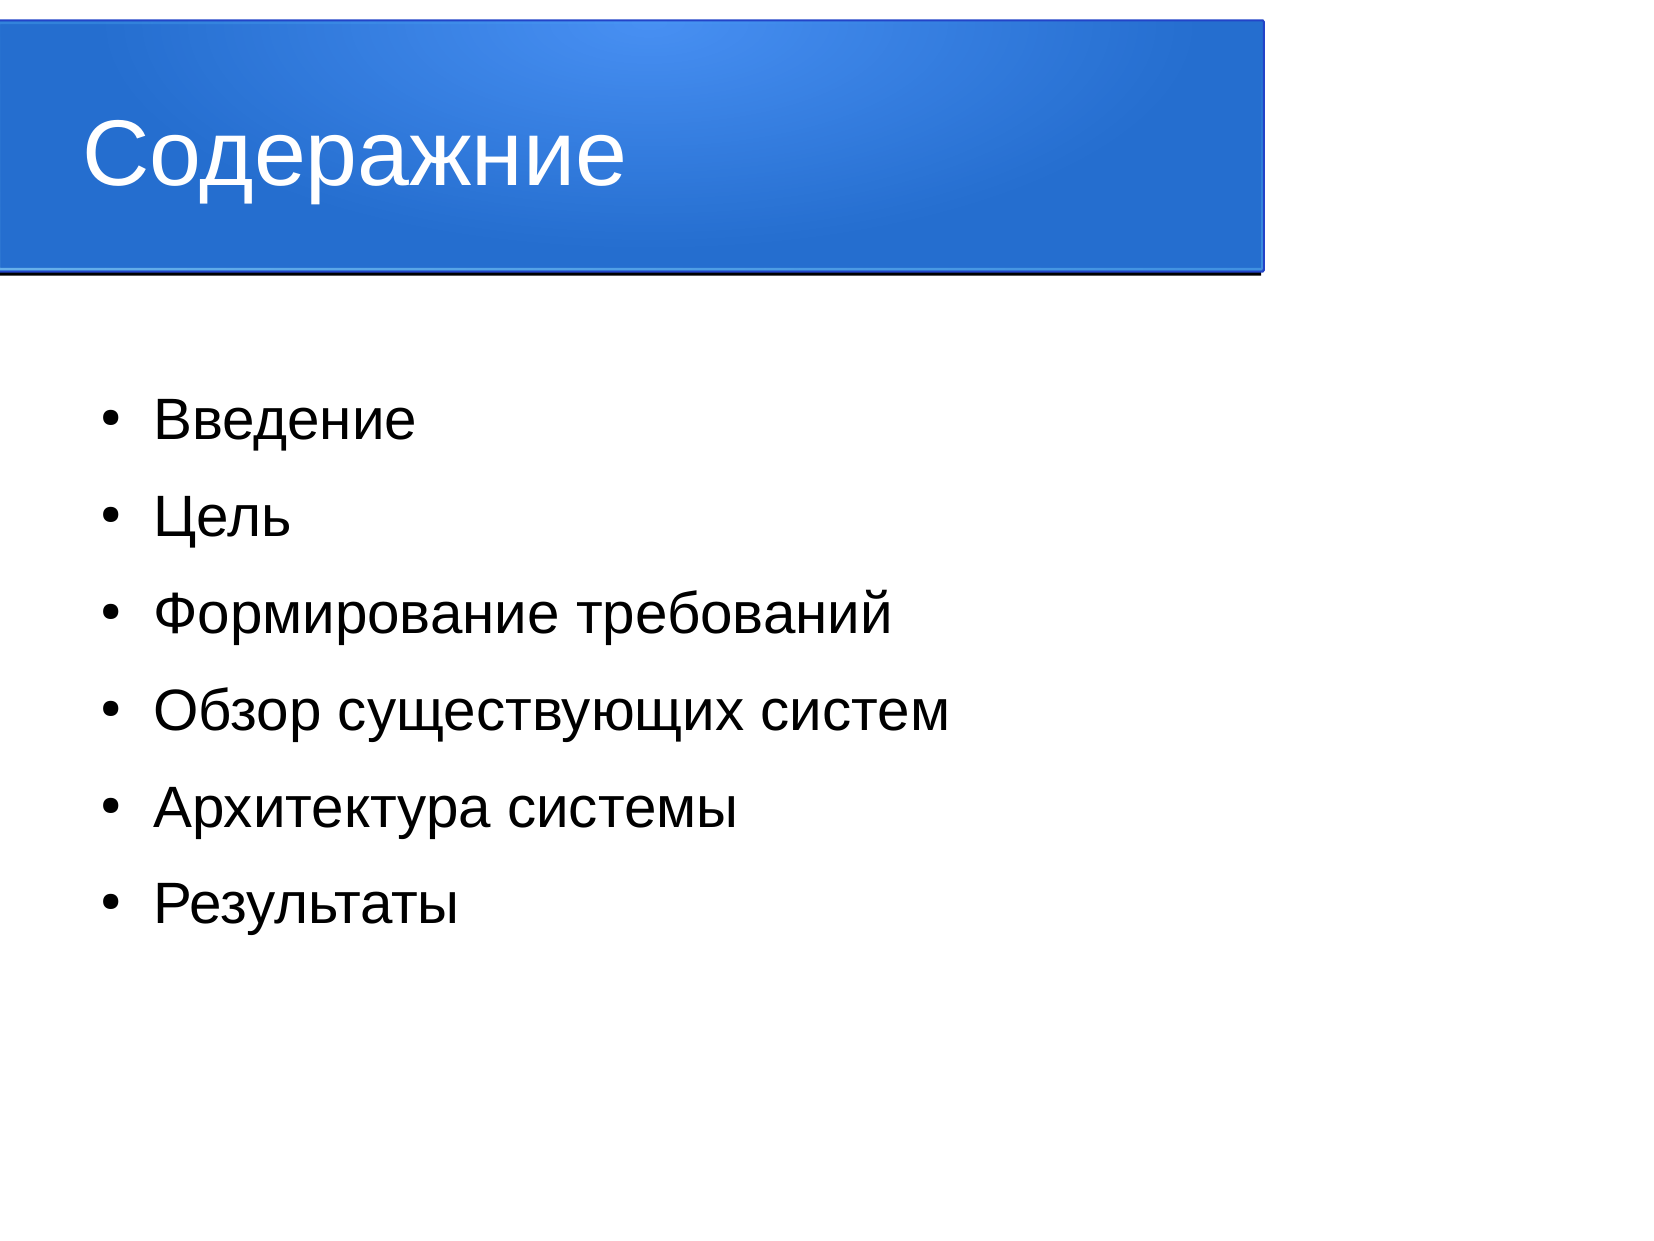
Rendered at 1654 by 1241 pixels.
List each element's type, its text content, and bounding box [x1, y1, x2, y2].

list Введение Цель Формирование требований Обзор существующих систем Архитектура системы Результаты [82, 290, 1538, 1010]
title Содеражние [82, 49, 1250, 257]
